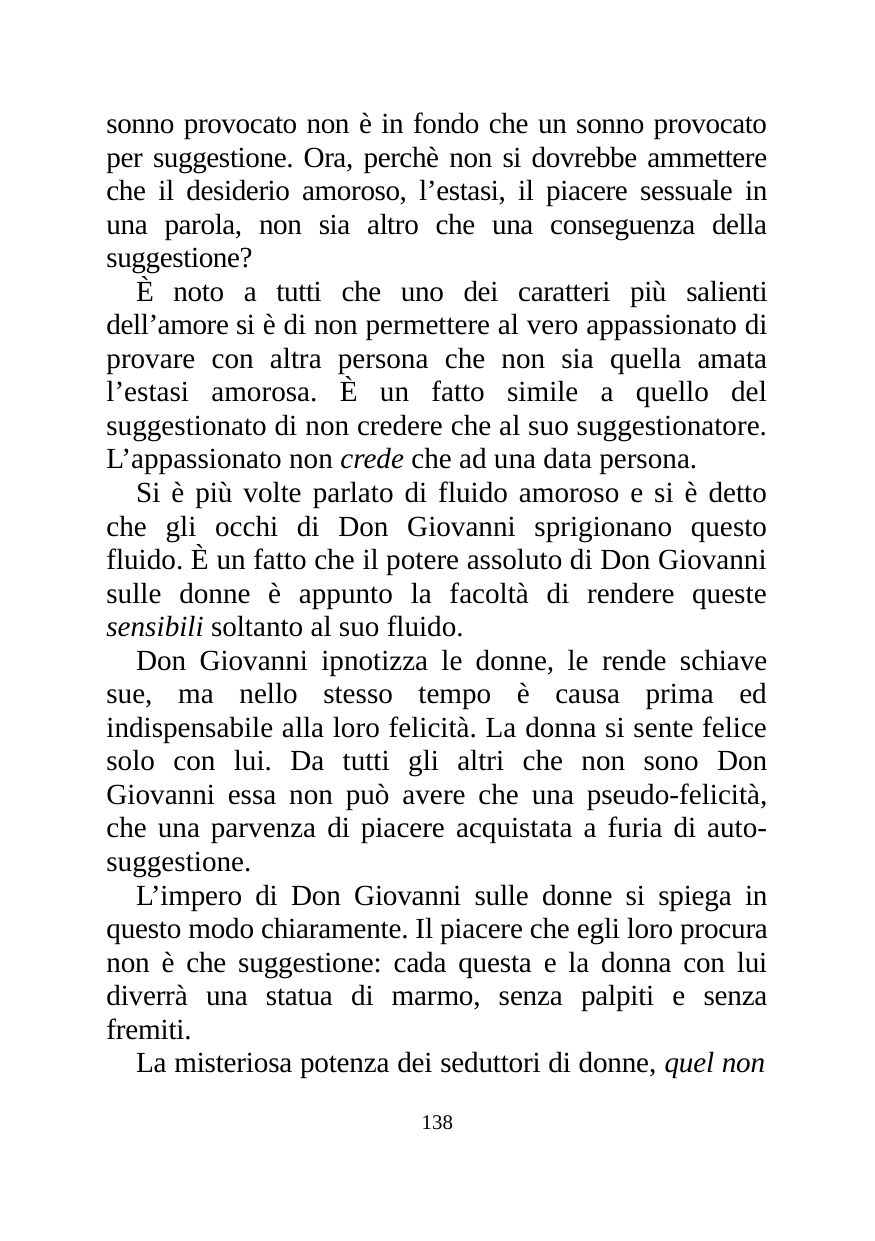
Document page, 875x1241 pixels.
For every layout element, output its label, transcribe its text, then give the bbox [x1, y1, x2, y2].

text Si è più volte parlato di fluido amoroso e si è detto che gli occhi di Don Giovanni sprigionano questo fluido. È un fatto che il potere assoluto di Don Giovanni sulle donne è appunto la facoltà di rendere queste sensibili soltanto al suo fluido. [106, 475, 768, 643]
text L’impero di Don Giovanni sulle donne si spiega in questo modo chiaramente. Il piacere che egli loro procura non è che suggestione: cada questa e la donna con lui diverrà una statua di marmo, senza palpiti e senza fremiti. [106, 878, 768, 1045]
text sonno provocato non è in fondo che un sonno provocato per suggestione. Ora, perchè non si dovrebbe ammettere che il desiderio amoroso, l’estasi, il piacere sessuale in una parola, non sia altro che una conseguenza della suggestione? [106, 106, 768, 274]
text È noto a tutti che uno dei caratteri più salienti dell’amore si è di non permettere al vero appassionato di provare con altra persona che non sia quella amata l’estasi amorosa. È un fatto simile a quello del suggestionato di non credere che al suo suggestionatore. L’appassionato non crede che ad una data persona. [106, 274, 768, 475]
text La misteriosa potenza dei seduttori di donne, quel non [106, 1045, 768, 1079]
text Don Giovanni ipnotizza le donne, le rende schiave sue, ma nello stesso tempo è causa prima ed indispensabile alla loro felicità. La donna si sente felice solo con lui. Da tutti gli altri che non sono Don Giovanni essa non può avere che una pseudo-felicità, che una parvenza di piacere acquistata a furia di auto-suggestione. [106, 643, 768, 878]
